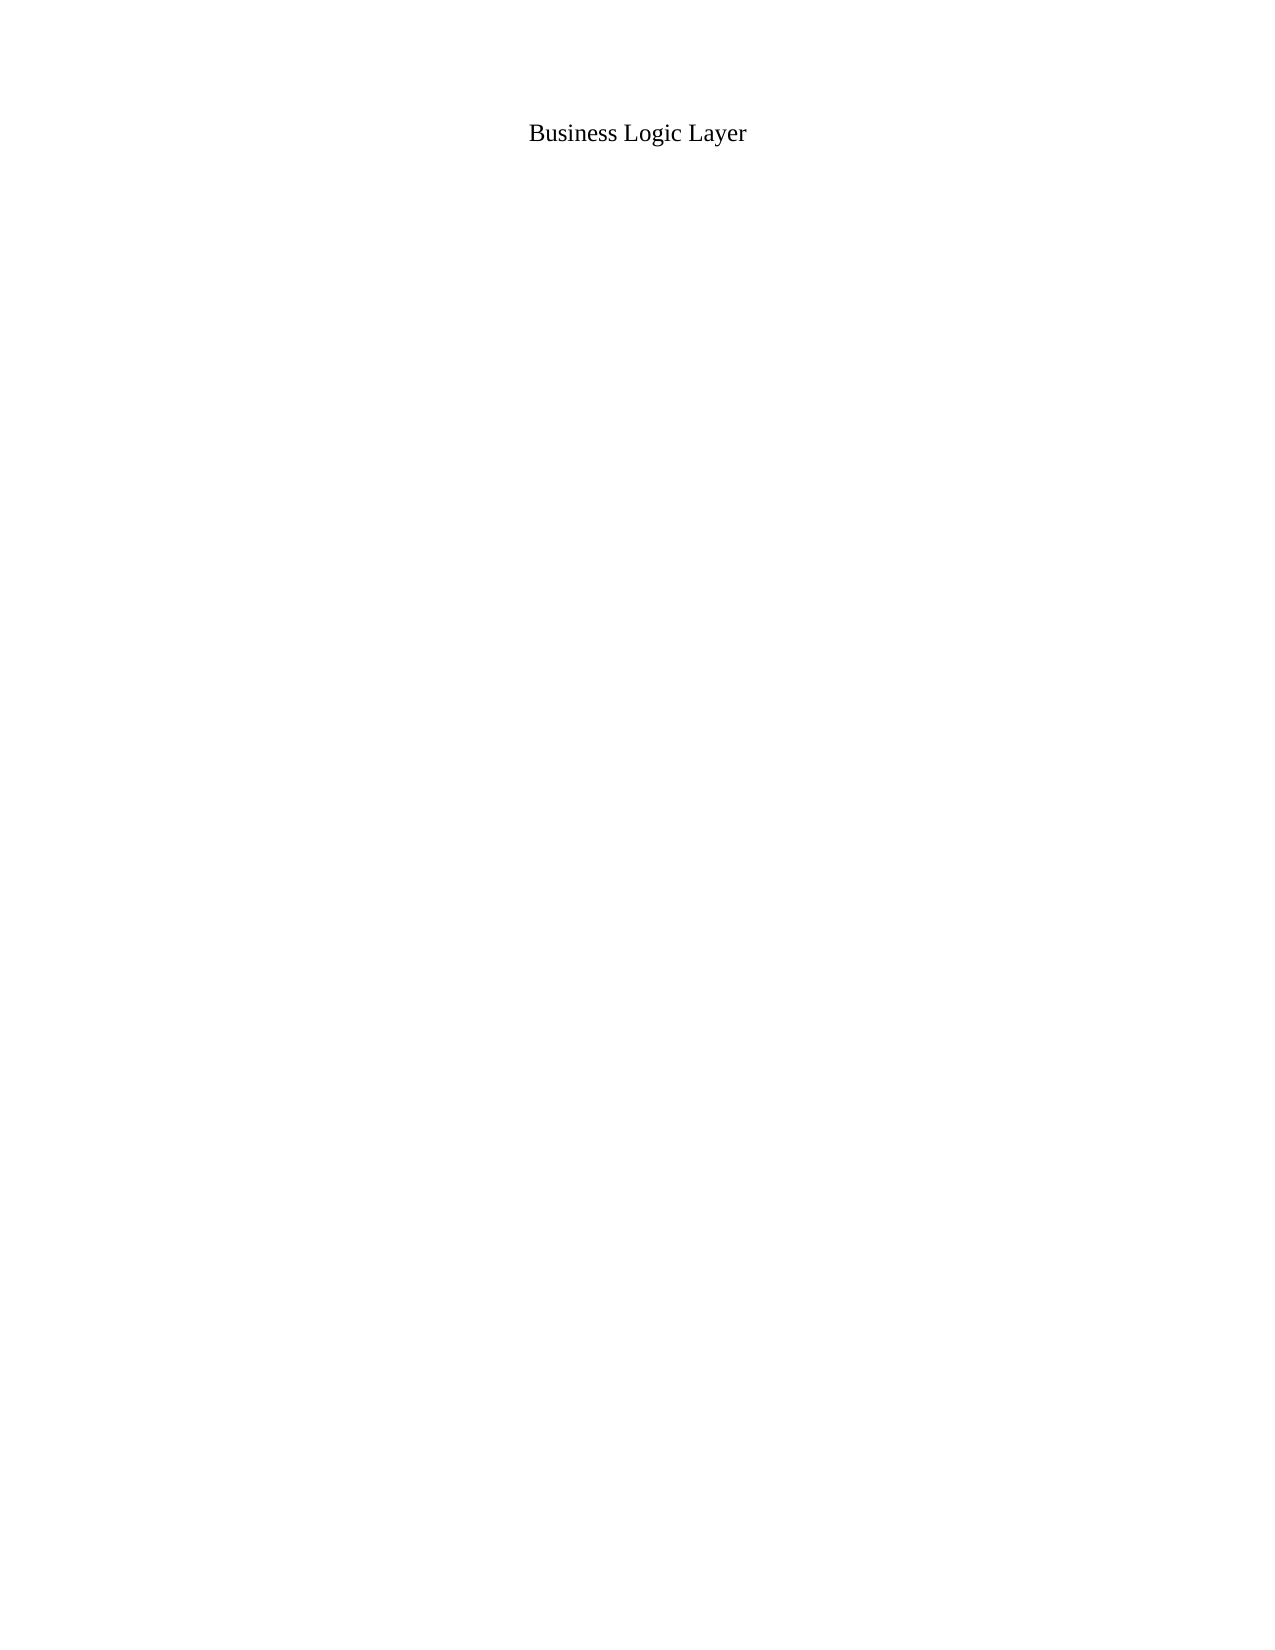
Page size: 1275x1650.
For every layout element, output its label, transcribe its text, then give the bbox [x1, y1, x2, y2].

text Business Logic Layer [118, 118, 1157, 147]
